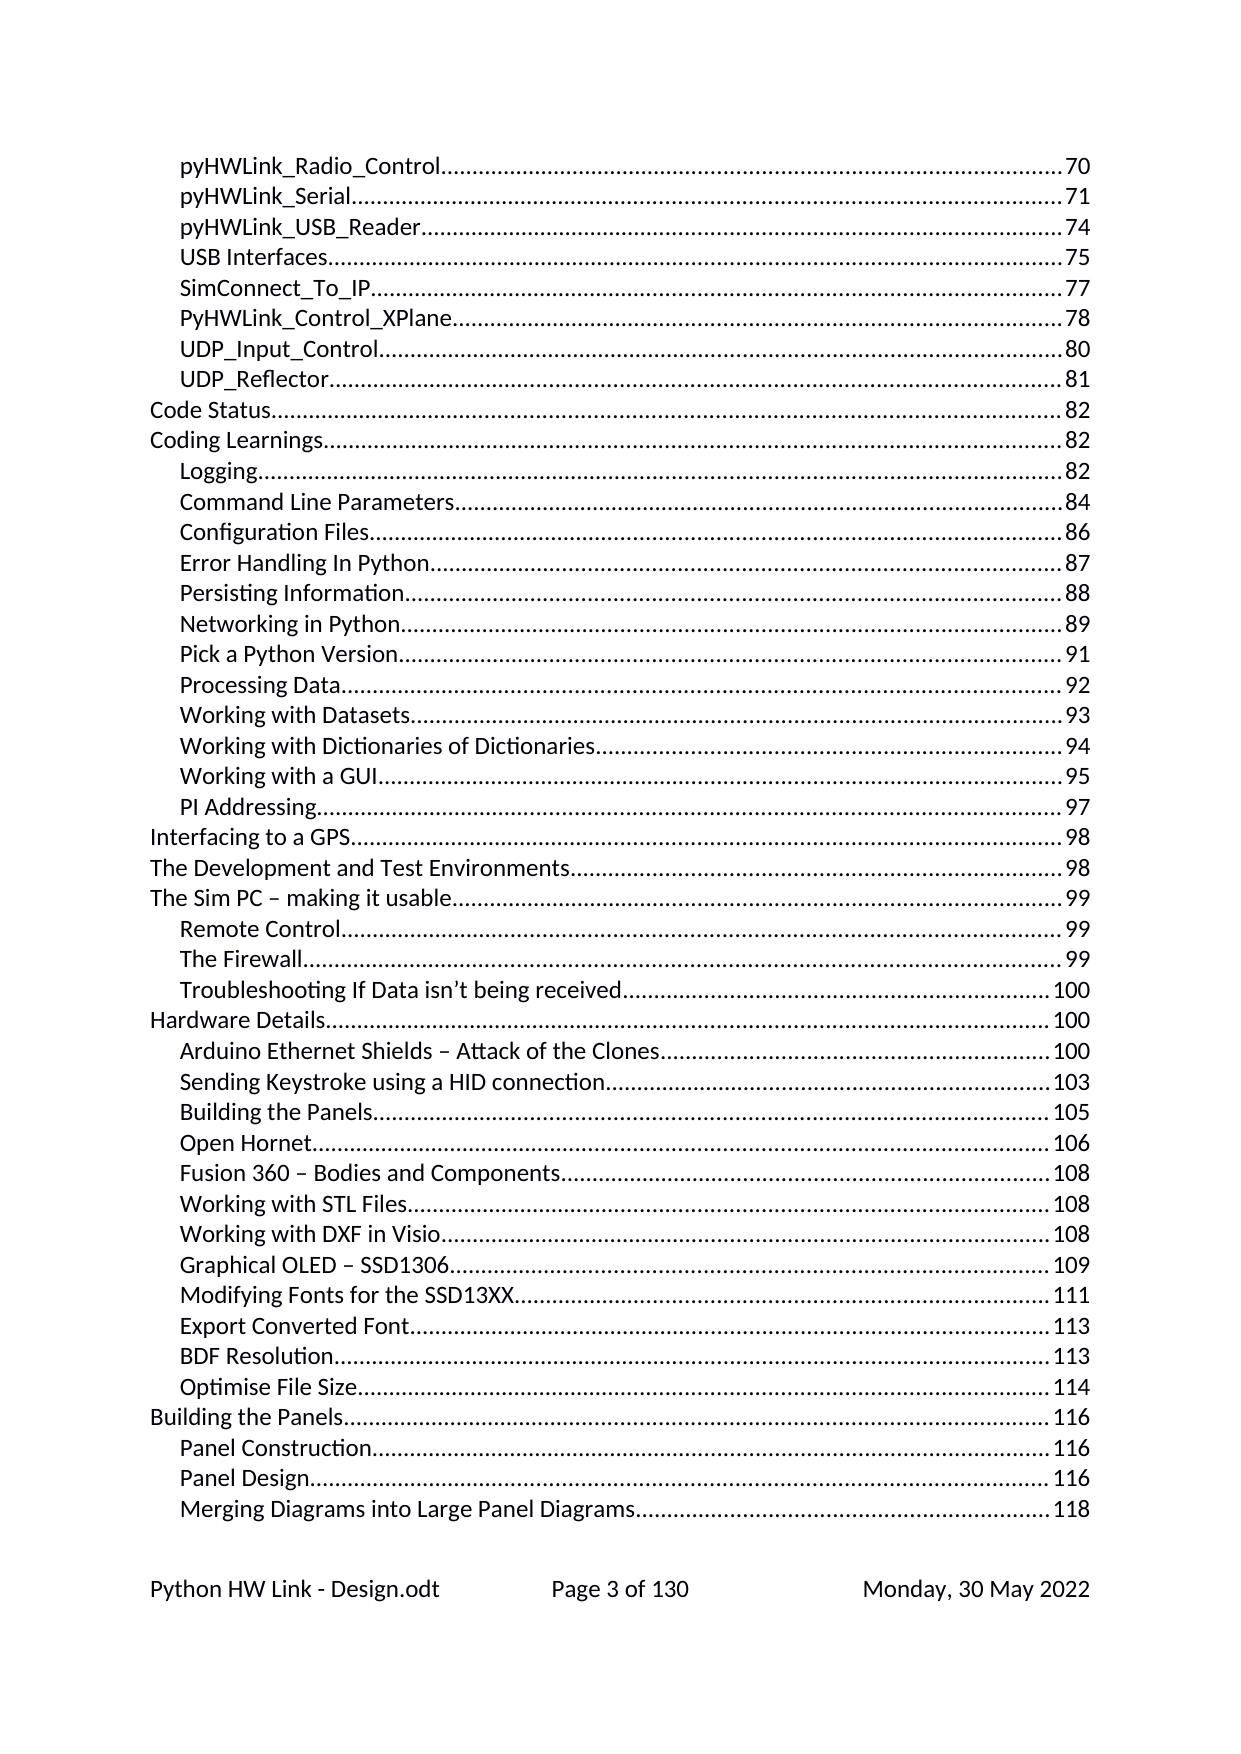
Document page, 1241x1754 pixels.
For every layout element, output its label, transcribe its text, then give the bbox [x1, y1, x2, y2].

text Configuration Files 86 [179, 516, 1090, 547]
text Working with Datasets 93 [179, 699, 1090, 730]
text UDP_Input_Control 80 [179, 333, 1090, 364]
text pyHWLink_Radio_Control 70 [179, 150, 1090, 181]
text The Development and Test Environments 98 [150, 852, 1090, 882]
text UDP_Reflector 81 [179, 364, 1090, 394]
text Sending Keystroke using a HID connection 103 [179, 1066, 1090, 1096]
text Logging 82 [179, 455, 1090, 486]
text Working with a GUI 95 [179, 760, 1090, 791]
text Fusion 360 – Bodies and Components 108 [179, 1157, 1090, 1188]
text Panel Construction 116 [179, 1432, 1090, 1462]
text Error Handling In Python 87 [179, 547, 1090, 577]
text Arduino Ethernet Shields – Attack of the Clones 100 [179, 1035, 1090, 1066]
text Coding Learnings 82 [150, 425, 1090, 455]
text Networking in Python 89 [179, 608, 1090, 638]
text Persisting Information 88 [179, 577, 1090, 608]
text The Sim PC – making it usable 99 [150, 882, 1090, 913]
text The Firewall 99 [179, 943, 1090, 974]
text Pick a Python Version 91 [179, 638, 1090, 669]
text Open Hornet 106 [179, 1127, 1090, 1157]
text Panel Design 116 [179, 1462, 1090, 1493]
text Merging Diagrams into Large Panel Diagrams 118 [179, 1493, 1090, 1523]
text PI Addressing 97 [179, 791, 1090, 821]
text Modifying Fonts for the SSD13XX 111 [179, 1279, 1090, 1310]
text Troubleshooting If Data isn’t being received 100 [179, 974, 1090, 1004]
text Working with Dictionaries of Dictionaries 94 [179, 730, 1090, 760]
text Building the Panels 116 [150, 1401, 1090, 1432]
text BDF Resolution 113 [179, 1340, 1090, 1371]
text SimConnect_To_IP 77 [179, 272, 1090, 303]
text Optimise File Size 114 [179, 1371, 1090, 1401]
text PyHWLink_Control_XPlane 78 [179, 303, 1090, 333]
text Export Converted Font 113 [179, 1310, 1090, 1340]
text Working with DXF in Visio 108 [179, 1218, 1090, 1249]
text Graphical OLED – SSD1306 109 [179, 1249, 1090, 1279]
text Remote Control 99 [179, 913, 1090, 943]
text pyHWLink_USB_Reader 74 [179, 211, 1090, 242]
text Building the Panels 105 [179, 1096, 1090, 1127]
text Code Status 82 [150, 394, 1090, 425]
text Processing Data 92 [179, 669, 1090, 699]
text USB Interfaces 75 [179, 242, 1090, 272]
text Working with STL Files 108 [179, 1188, 1090, 1218]
text Command Line Parameters 84 [179, 486, 1090, 516]
text Interfacing to a GPS 98 [150, 821, 1090, 852]
text pyHWLink_Serial 71 [179, 181, 1090, 211]
text Hardware Details 100 [150, 1004, 1090, 1035]
